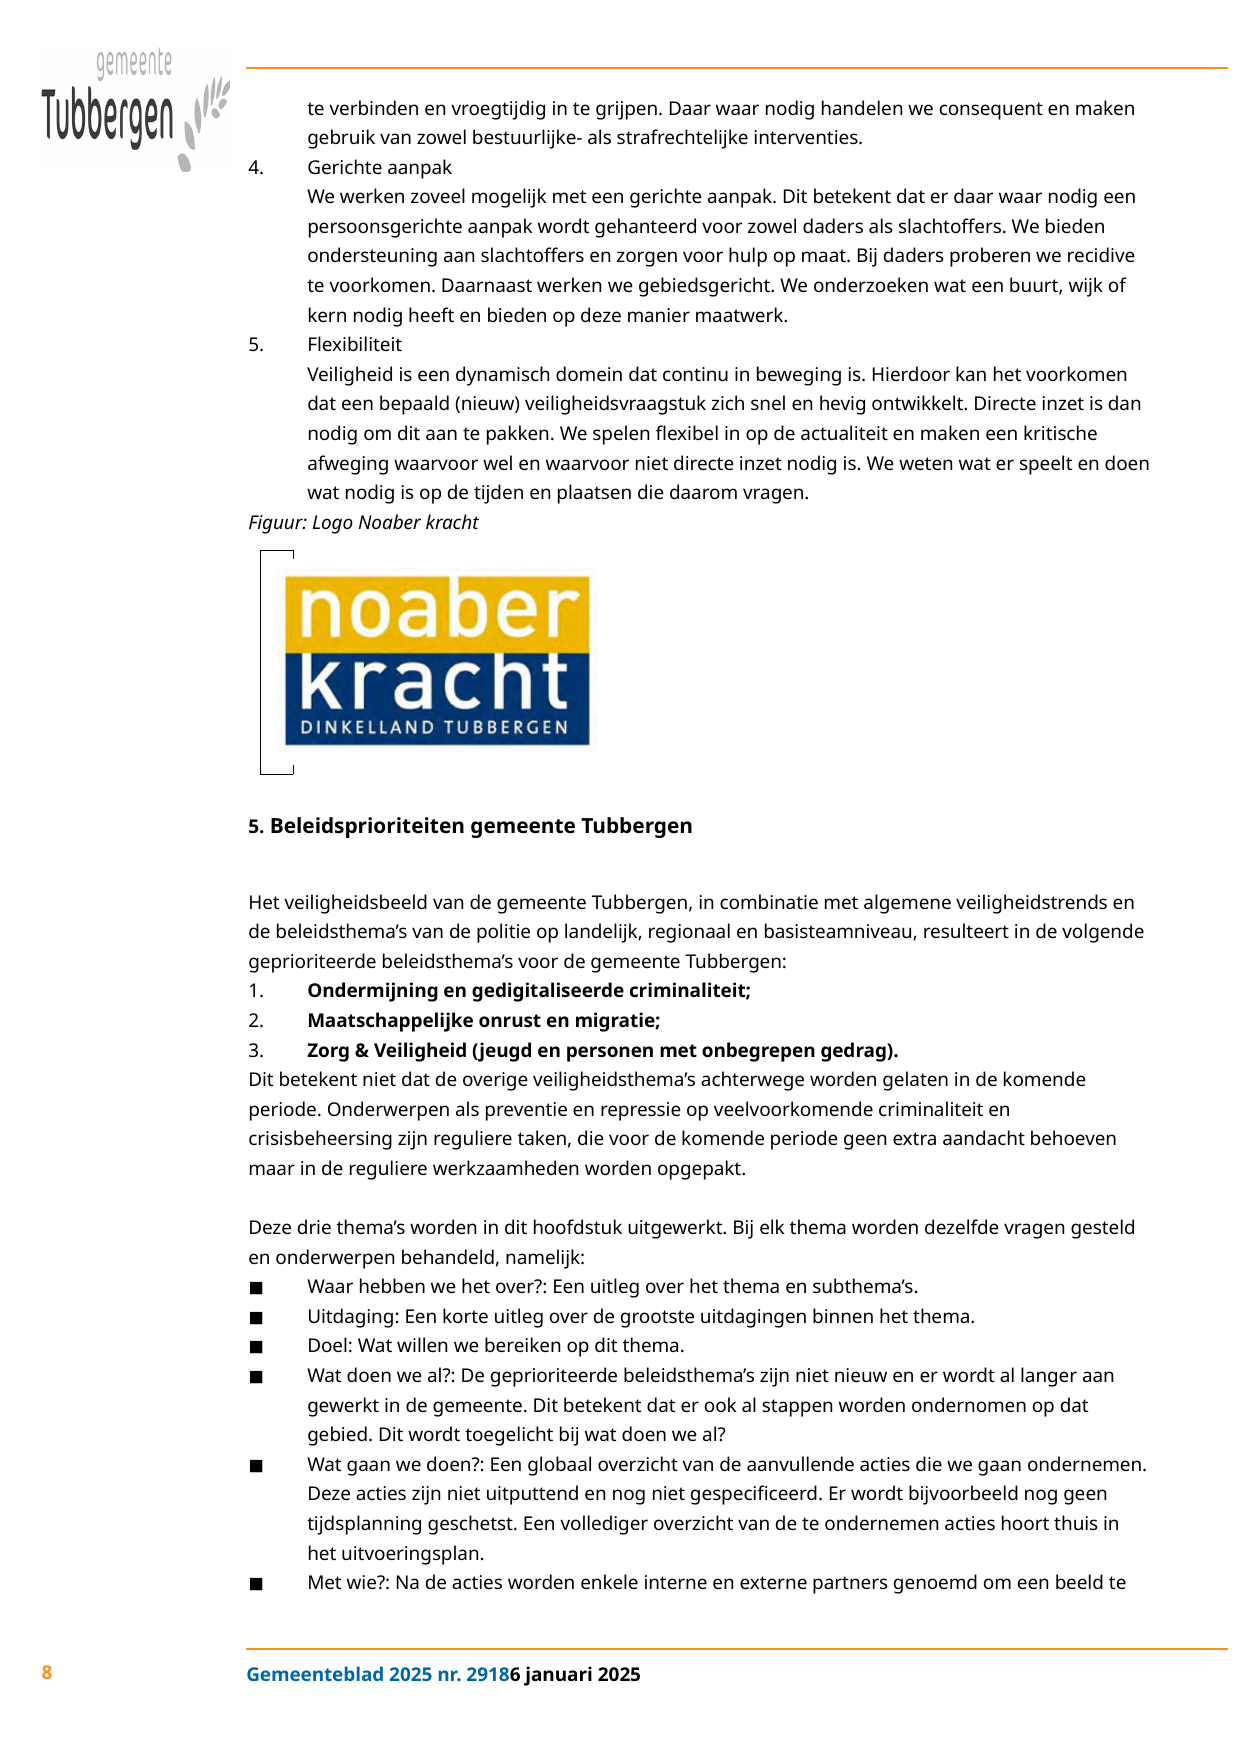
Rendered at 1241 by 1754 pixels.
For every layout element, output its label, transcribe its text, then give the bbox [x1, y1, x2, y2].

list Doel: Wat willen we bereiken op dit thema. [248, 1333, 1152, 1358]
text Deze drie thema’s worden in dit hoofdstuk uitgewerkt. Bij elk thema worden dezelfde vragen gesteld en onderwerpen behandeld, namelijk: [248, 1214, 1152, 1270]
picture [268, 559, 618, 765]
list Zorg & Veiligheid (jeugd en personen met onbegrepen gedrag). [248, 1037, 1152, 1063]
text Het veiligheidsbeeld van de gemeente Tubbergen, in combinatie met algemene veiligheidstrends en de beleidsthema’s van de politie op landelijk, regionaal en basisteamniveau, resulteert in de volgende geprioriteerde beleidsthema’s voor de gemeente Tubbergen: [248, 889, 1152, 974]
list Wat doen we al?: De geprioriteerde beleidsthema’s zijn niet nieuw en er wordt al langer aan gewerkt in de gemeente. Dit betekent dat er ook al stappen worden ondernomen op dat gebied. Dit wordt toegelicht bij wat doen we al? [248, 1362, 1152, 1447]
list Flexibiliteit [248, 331, 1152, 357]
list Maatschappelijke onrust en migratie; [248, 1007, 1152, 1033]
list We werken zoveel mogelijk met een gerichte aanpak. Dit betekent dat er daar waar nodig een persoonsgerichte aanpak wordt gehanteerd voor zowel daders als slachtoffers. We bieden ondersteuning aan slachtoffers en zorgen voor hulp op maat. Bij daders proberen we recidive te voorkomen. Daarnaast werken we gebiedsgericht. We onderzoeken wat een buurt, wijk of kern nodig heeft en bieden op deze manier maatwerk. [248, 183, 1152, 328]
list Wat gaan we doen?: Een globaal overzicht van de aanvullende acties die we gaan ondernemen. Deze acties zijn niet uitputtend en nog niet gespecificeerd. Er wordt bijvoorbeeld nog geen tijdsplanning geschetst. Een vollediger overzicht van de te ondernemen acties hoort thuis in het uitvoeringsplan. [248, 1451, 1152, 1566]
list Uitdaging: Een korte uitleg over de grootste uitdagingen binnen het thema. [248, 1303, 1152, 1329]
list Waar hebben we het over?: Een uitleg over het thema en subthema’s. [248, 1273, 1152, 1299]
list te verbinden en vroegtijdig in te grijpen. Daar waar nodig handelen we consequent en maken gebruik van zowel bestuurlijke- als strafrechtelijke interventies. [248, 95, 1152, 150]
picture [41, 47, 231, 172]
list Ondermijning en gedigitaliseerde criminaliteit; [248, 978, 1152, 1003]
text Figuur: Logo Noaber kracht [248, 509, 1152, 535]
list Met wie?: Na de acties worden enkele interne en externe partners genoemd om een beeld te [248, 1569, 1152, 1595]
list Veiligheid is een dynamisch domein dat continu in beweging is. Hierdoor kan het voorkomen dat een bepaald (nieuw) veiligheidsvraagstuk zich snel en hevig ontwikkelt. Directe inzet is dan nodig om dit aan te pakken. We spelen flexibel in op de actualiteit en maken een kritische afweging waarvoor wel en waarvoor niet directe inzet nodig is. We weten wat er speelt en doen wat nodig is op de tijden en plaatsen die daarom vragen. [248, 361, 1152, 505]
list Gerichte aanpak [248, 154, 1152, 180]
text 5. Beleidsprioriteiten gemeente Tubbergen [248, 811, 1152, 840]
text Dit betekent niet dat de overige veiligheidsthema’s achterwege worden gelaten in de komende periode. Onderwerpen als preventie en repressie op veelvoorkomende criminaliteit en crisisbeheersing zijn reguliere taken, die voor de komende periode geen extra aandacht behoeven maar in de reguliere werkzaamheden worden opgepakt. [248, 1066, 1152, 1181]
